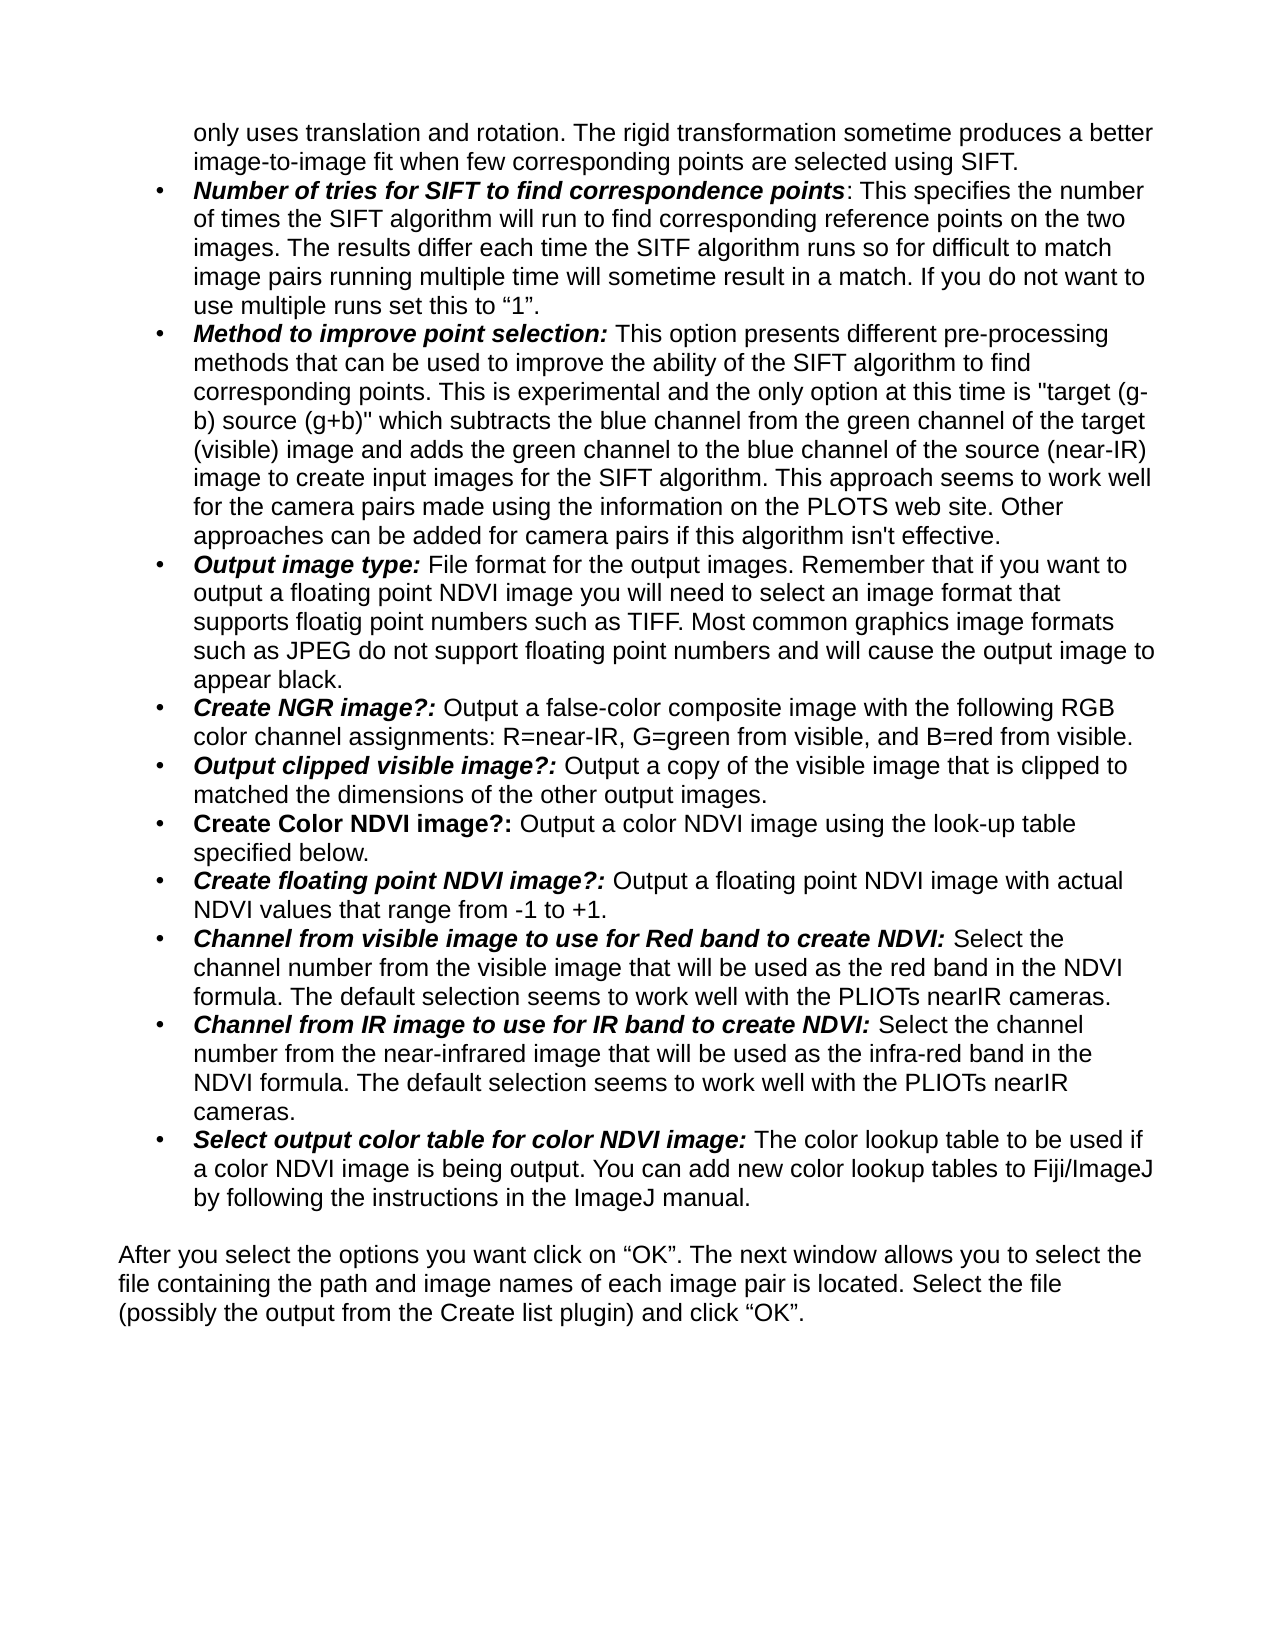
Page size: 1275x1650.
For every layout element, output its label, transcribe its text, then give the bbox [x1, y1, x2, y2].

list Create Color NDVI image?: Output a color NDVI image using the look-up table specified below. [156, 809, 1157, 866]
list Method to improve point selection: This option presents different pre-processing methods that can be used to improve the ability of the SIFT algorithm to find corresponding points. This is experimental and the only option at this time is "target (g-b) source (g+b)" which subtracts the blue channel from the green channel of the target (visible) image and adds the green channel to the blue channel of the source (near-IR) image to create input images for the SIFT algorithm. This approach seems to work well for the camera pairs made using the information on the PLOTS web site. Other approaches can be added for camera pairs if this algorithm isn't effective. [156, 319, 1157, 549]
list only uses translation and rotation. The rigid transformation sometime produces a better image-to-image fit when few corresponding points are selected using SIFT. [156, 118, 1157, 176]
list Create floating point NDVI image?: Output a floating point NDVI image with actual NDVI values that range from -1 to +1. [156, 866, 1157, 924]
list Select output color table for color NDVI image: The color lookup table to be used if a color NDVI image is being output. You can add new color lookup tables to Fiji/ImageJ by following the instructions in the ImageJ manual. [156, 1125, 1157, 1212]
list Channel from IR image to use for IR band to create NDVI: Select the channel number from the near-infrared image that will be used as the infra-red band in the NDVI formula. The default selection seems to work well with the PLIOTs nearIR cameras. [156, 1010, 1157, 1125]
list Output clipped visible image?: Output a copy of the visible image that is clipped to matched the dimensions of the other output images. [156, 751, 1157, 809]
list Create NGR image?: Output a false-color composite image with the following RGB color channel assignments: R=near-IR, G=green from visible, and B=red from visible. [156, 693, 1157, 751]
list Number of tries for SIFT to find correspondence points: This specifies the number of times the SIFT algorithm will run to find corresponding reference points on the two images. The results differ each time the SITF algorithm runs so for difficult to match image pairs running multiple time will sometime result in a match. If you do not want to use multiple runs set this to “1”. [156, 176, 1157, 319]
text After you select the options you want click on “OK”. The next window allows you to select the file containing the path and image names of each image pair is located. Select the file (possibly the output from the Create list plugin) and click “OK”. [118, 1240, 1157, 1327]
list Output image type: File format for the output images. Remember that if you want to output a floating point NDVI image you will need to select an image format that supports floatig point numbers such as TIFF. Most common graphics image formats such as JPEG do not support floating point numbers and will cause the output image to appear black. [156, 549, 1157, 693]
list Channel from visible image to use for Red band to create NDVI: Select the channel number from the visible image that will be used as the red band in the NDVI formula. The default selection seems to work well with the PLIOTs nearIR cameras. [156, 924, 1157, 1010]
